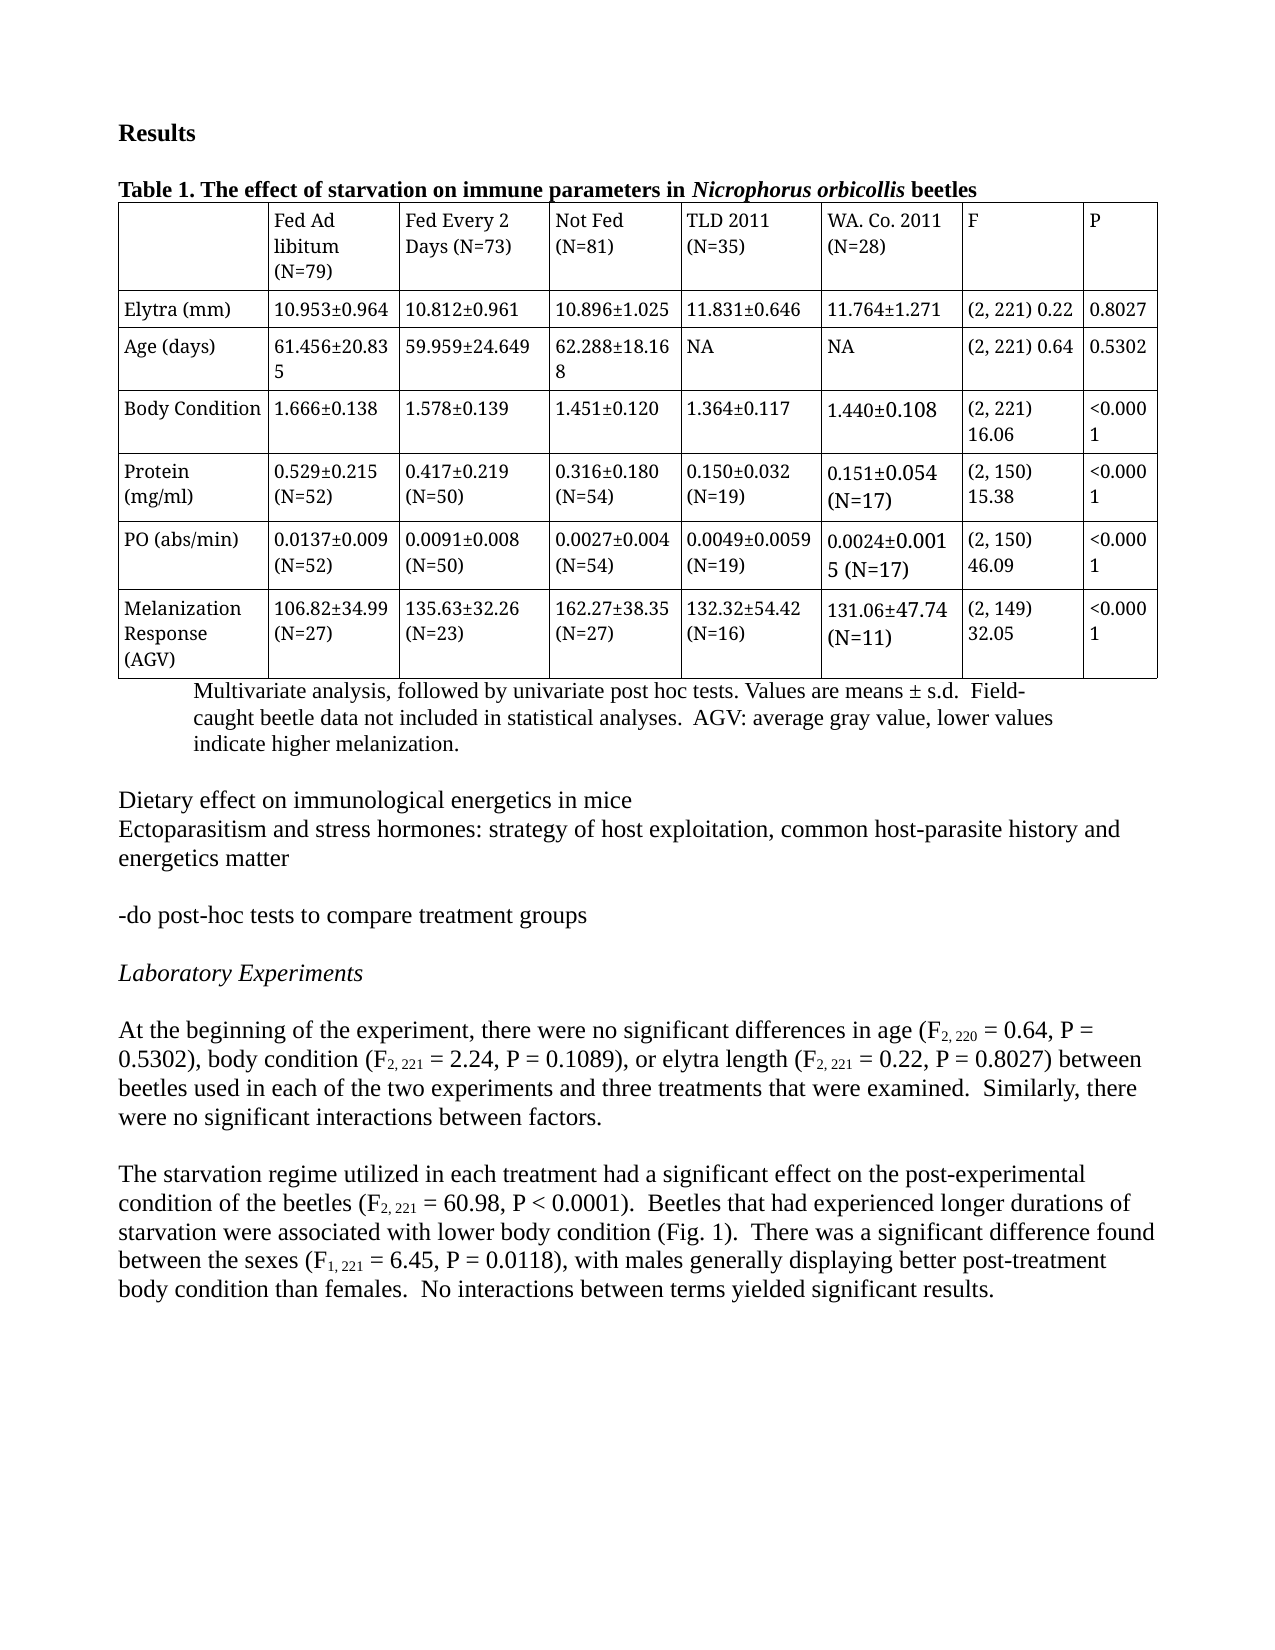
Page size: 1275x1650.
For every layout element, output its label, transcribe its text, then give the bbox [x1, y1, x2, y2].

table_cell 131.06±47.74 (N=11) [822, 590, 962, 677]
text Laboratory Experiments [118, 958, 1157, 987]
table_cell (2, 221) 0.22 [963, 291, 1083, 327]
table_cell 10.812±0.961 [400, 291, 549, 327]
table_cell Body Condition [119, 391, 268, 452]
table_cell 62.288±18.168 [550, 328, 681, 390]
table_cell 10.896±1.025 [550, 291, 681, 327]
table_cell 0.0137±0.009 (N=52) [269, 522, 399, 589]
table_cell (2, 150) 46.09 [963, 522, 1083, 589]
table_header P [1084, 203, 1157, 290]
table_cell (2, 149) 32.05 [963, 590, 1083, 677]
text At the beginning of the experiment, there were no significant differences in age (F2, 220 = 0.64, P = 0.5302), body condition (F2, 221 = 2.24, P = 0.1089), or elytra length (F2, 221 = 0.22, P = 0.8027) between beetles used in each of the two experiments and three treatments that were examined. Similarly, there were no significant interactions between factors. [118, 1015, 1157, 1130]
table_cell <0.0001 [1084, 454, 1157, 521]
table_cell 0.417±0.219 (N=50) [400, 454, 549, 521]
table_cell 1.364±0.117 [682, 391, 821, 452]
table_header Not Fed (N=81) [550, 203, 681, 290]
text Multivariate analysis, followed by univariate post hoc tests. Values are means ± s.d. Field-caught beetle data not included in statistical analyses. AGV: average gray value, lower values indicate higher melanization. [193, 679, 1082, 757]
table_cell NA [682, 328, 821, 390]
table_cell 1.440±0.108 [822, 391, 962, 452]
table_cell 0.0049±0.0059 (N=19) [682, 522, 821, 589]
table_cell (2, 150) 15.38 [963, 454, 1083, 521]
table_cell 61.456±20.835 [269, 328, 399, 390]
table_cell 0.0027±0.004 (N=54) [550, 522, 681, 589]
text Table 1. The effect of starvation on immune parameters in Nicrophorus orbicollis beetles [118, 176, 1157, 202]
table_cell 0.8027 [1084, 291, 1157, 327]
table_cell PO (abs/min) [119, 522, 268, 589]
table_cell 106.82±34.99 (N=27) [269, 590, 399, 677]
table_cell 0.151±0.054 (N=17) [822, 454, 962, 521]
table_cell 1.451±0.120 [550, 391, 681, 452]
table_cell 132.32±54.42 (N=16) [682, 590, 821, 677]
table_cell 1.578±0.139 [400, 391, 549, 452]
table_header TLD 2011 (N=35) [682, 203, 821, 290]
text Dietary effect on immunological energetics in mice [118, 785, 1157, 814]
text -do post-hoc tests to compare treatment groups [118, 900, 1157, 929]
table_cell 0.0024±0.0015 (N=17) [822, 522, 962, 589]
table_header Fed Ad libitum (N=79) [269, 203, 399, 290]
table_header WA. Co. 2011 (N=28) [822, 203, 962, 290]
table_cell 162.27±38.35 (N=27) [550, 590, 681, 677]
table_cell 0.529±0.215 (N=52) [269, 454, 399, 521]
table_cell Elytra (mm) [119, 291, 268, 327]
table_header Fed Every 2 Days (N=73) [400, 203, 549, 290]
table_cell 59.959±24.649 [400, 328, 549, 390]
table_cell 11.764±1.271 [822, 291, 962, 327]
table_cell NA [822, 328, 962, 390]
table_cell <0.0001 [1084, 590, 1157, 677]
table_cell Protein (mg/ml) [119, 454, 268, 521]
text Results [118, 118, 1157, 147]
table_cell Melanization Response (AGV) [119, 590, 268, 677]
table_cell 10.953±0.964 [269, 291, 399, 327]
table_cell 11.831±0.646 [682, 291, 821, 327]
table_cell (2, 221) 0.64 [963, 328, 1083, 390]
table_cell 0.0091±0.008 (N=50) [400, 522, 549, 589]
table_cell 0.150±0.032 (N=19) [682, 454, 821, 521]
table_cell <0.0001 [1084, 391, 1157, 452]
table_cell (2, 221) 16.06 [963, 391, 1083, 452]
table_cell <0.0001 [1084, 522, 1157, 589]
table_cell 1.666±0.138 [269, 391, 399, 452]
table_cell 0.316±0.180 (N=54) [550, 454, 681, 521]
text Ectoparasitism and stress hormones: strategy of host exploitation, common host-parasite history and energetics matter [118, 814, 1157, 872]
table_header [119, 203, 268, 290]
text The starvation regime utilized in each treatment had a significant effect on the post-experimental condition of the beetles (F2, 221 = 60.98, P < 0.0001). Beetles that had experienced longer durations of starvation were associated with lower body condition (Fig. 1). There was a significant difference found between the sexes (F1, 221 = 6.45, P = 0.0118), with males generally displaying better post-treatment body condition than females. No interactions between terms yielded significant results. [118, 1159, 1157, 1303]
table_cell 0.5302 [1084, 328, 1157, 390]
table_cell 135.63±32.26 (N=23) [400, 590, 549, 677]
table_cell Age (days) [119, 328, 268, 390]
table_header F [963, 203, 1083, 290]
